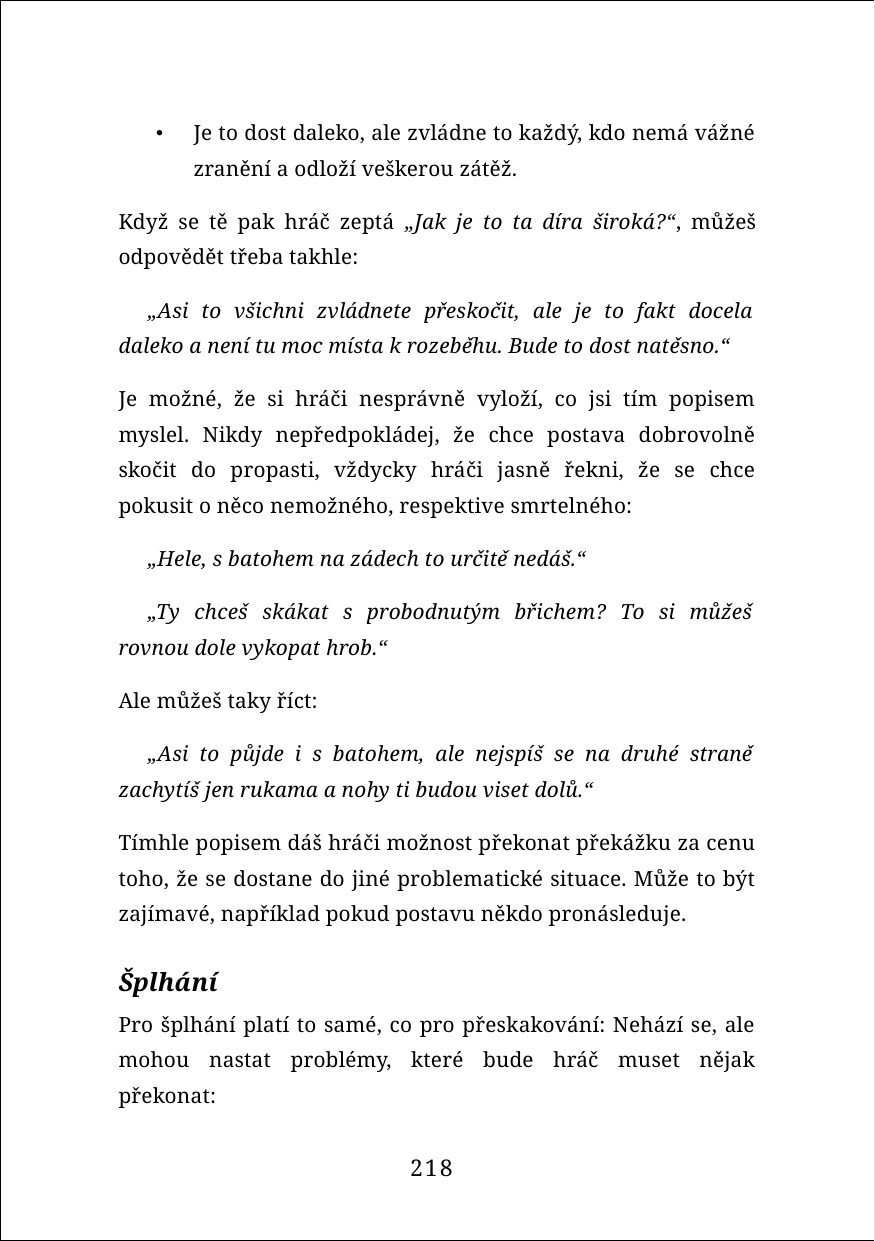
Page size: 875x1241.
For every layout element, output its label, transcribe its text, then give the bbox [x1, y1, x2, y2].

text „Ty chceš skákat s probodnutým břichem? To si můžeš rovnou dole vykopat hrob.“ [118, 597, 756, 661]
text Tímhle popisem dáš hráči možnost překonat překážku za cenu toho, že se dostane do jiné problematické situace. Může to být zajímavé, například pokud postavu někdo pronásleduje. [118, 828, 756, 928]
text Když se tě pak hráč zeptá „Jak je to ta díra široká?“, můžeš odpovědět třeba takhle: [118, 207, 756, 271]
list Je to dost daleko, ale zvládne to každý, kdo nemá vážné zranění a odloží veškerou zátěž. [156, 118, 756, 182]
text „Asi to půjde i s batohem, ale nejspíš se na druhé straně zachytíš jen rukama a nohy ti budou viset dolů.“ [118, 739, 756, 803]
text „Asi to všichni zvládnete přeskočit, ale je to fakt docela daleko a není tu moc místa k rozeběhu. Bude to dost natěsno.“ [118, 296, 756, 360]
text Je možné, že si hráči nesprávně vyloží, co jsi tím popisem myslel. Nikdy nepředpokládej, že chce postava dobrovolně skočit do propasti, vždycky hráči jasně řekni, že se chce pokusit o něco nemožného, respektive smrtelného: [118, 384, 756, 519]
subtitle Šplhání [118, 964, 756, 998]
text „Hele, s batohem na zádech to určitě nedáš.“ [118, 544, 756, 573]
text Pro šplhání platí to samé, co pro přeskakování: Nehází se, ale mohou nastat problémy, které bude hráč muset nějak překonat: [118, 1010, 756, 1109]
text Ale můžeš taky říct: [118, 686, 756, 715]
